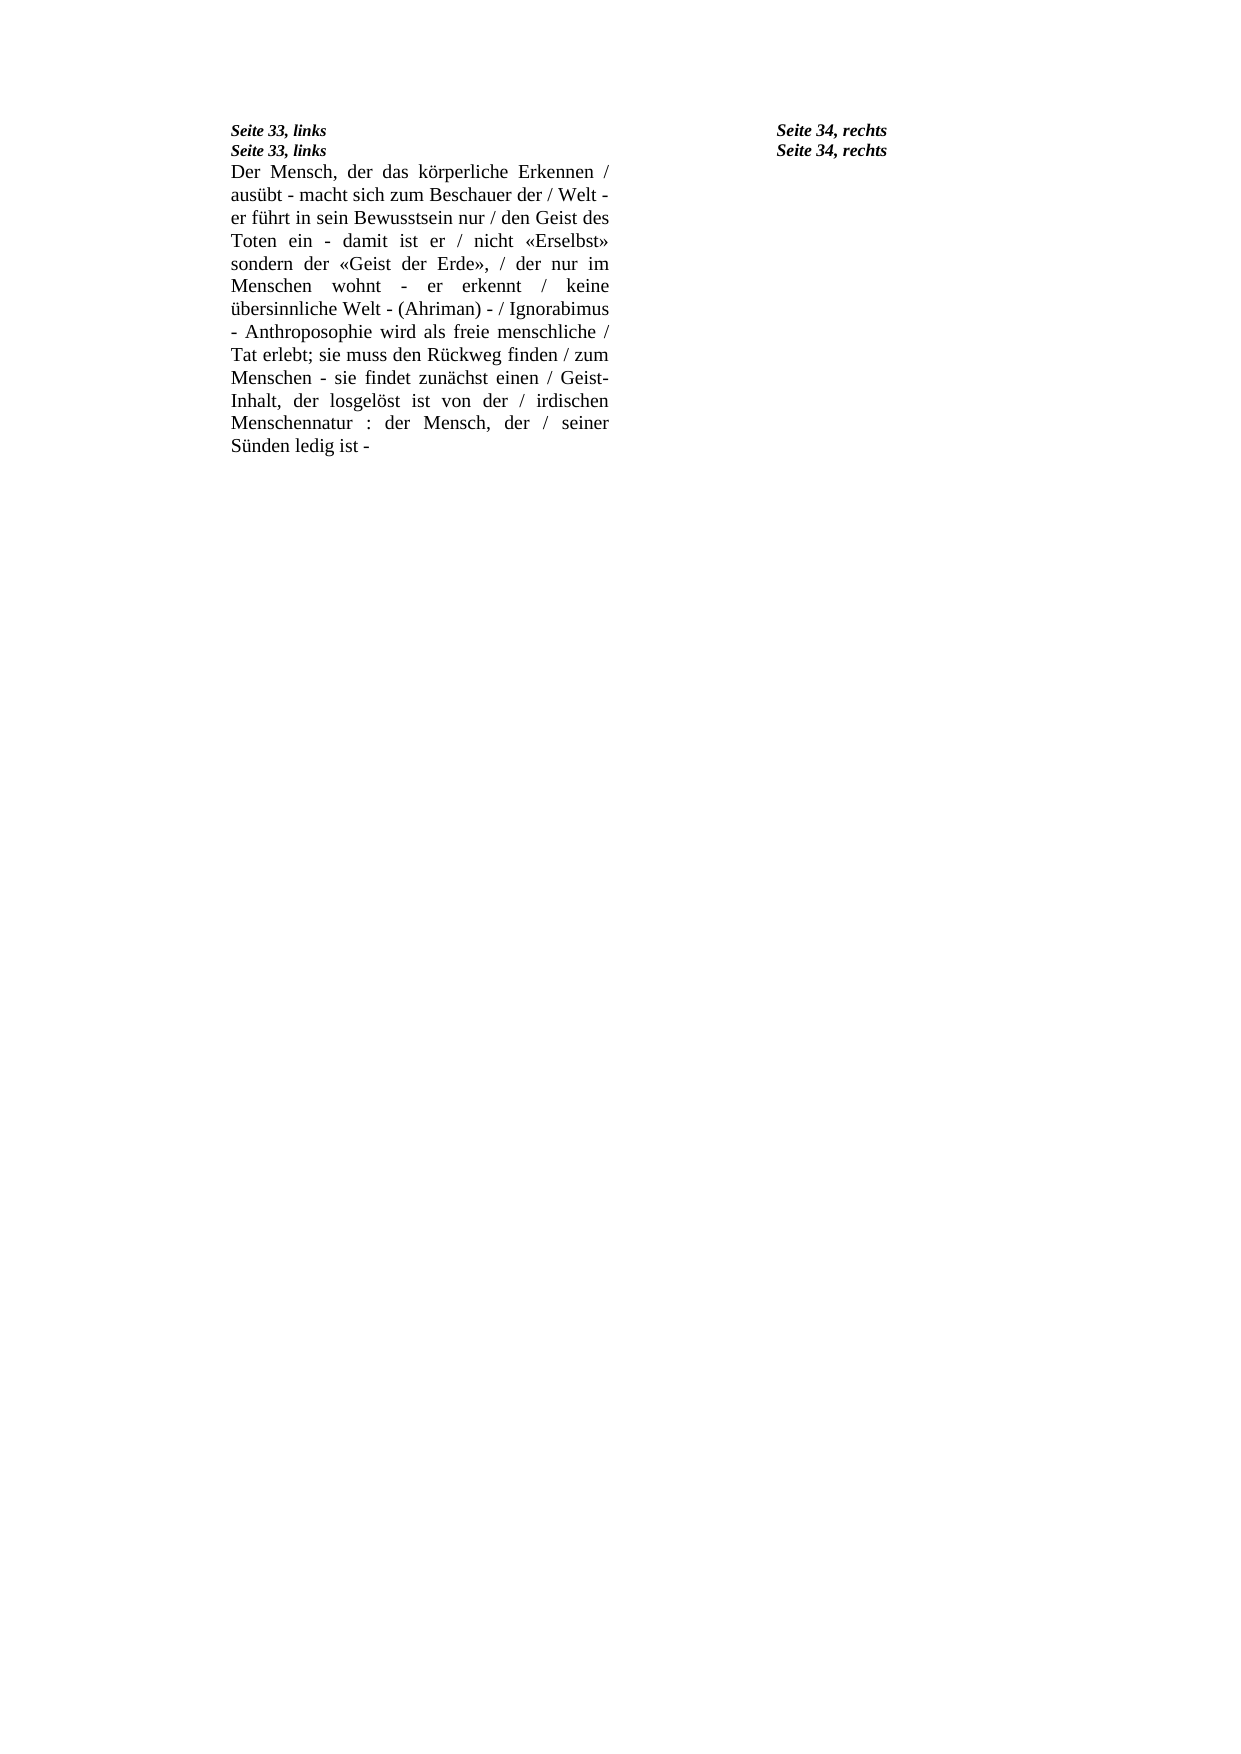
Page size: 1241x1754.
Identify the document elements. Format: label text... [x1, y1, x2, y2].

text Der Mensch, der das körperliche Erkennen / ausübt - macht sich zum Beschauer der / Welt - er führt in sein Bewusstsein nur / den Geist des Toten ein - damit ist er / nicht «Erselbst» sondern der «Geist der Erde», / der nur im Menschen wohnt - er erkennt / keine übersinnliche Welt - (Ahriman) - / Ignorabimus - Anthroposophie wird als freie menschliche / Tat erlebt; sie muss den Rückweg finden / zum Menschen - sie findet zunächst einen / Geist-Inhalt, der losgelöst ist von der / irdischen Menschennatur : der Mensch, der / seiner Sünden ledig ist - [231, 160, 609, 457]
